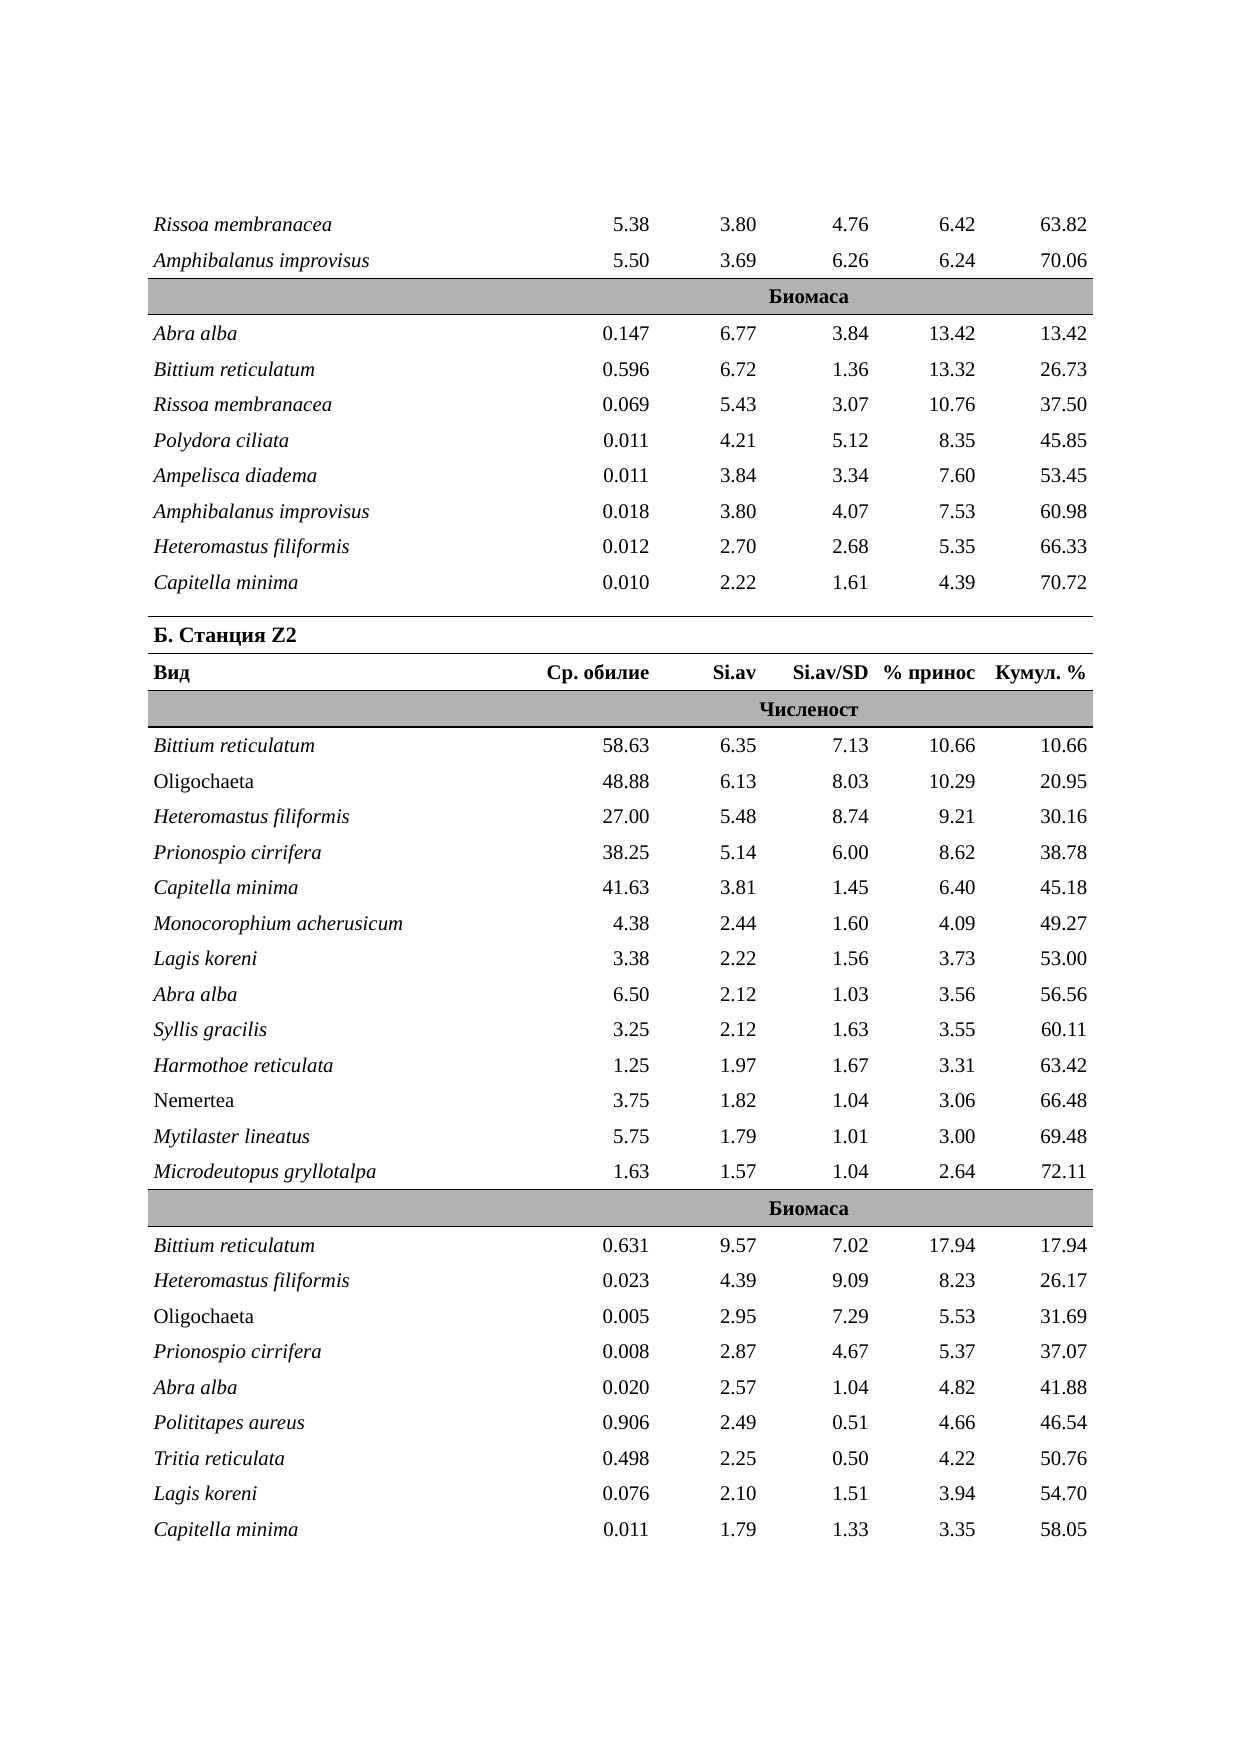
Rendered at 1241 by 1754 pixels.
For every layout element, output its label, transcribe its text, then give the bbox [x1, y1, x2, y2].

table_cell Capitella minima [148, 1511, 525, 1547]
table_cell 1.97 [655, 1047, 762, 1083]
table_cell 0.51 [762, 1405, 874, 1440]
table_cell 4.66 [874, 1405, 981, 1440]
table_cell Rissoa membranacea [148, 386, 525, 422]
table_cell 1.01 [762, 1118, 874, 1154]
table_cell [762, 599, 874, 616]
table_cell 0.076 [525, 1476, 655, 1511]
table_cell 2.68 [762, 528, 874, 564]
table_cell 2.49 [655, 1405, 762, 1440]
table_cell 5.14 [655, 834, 762, 869]
table_cell 0.018 [525, 493, 655, 528]
table_cell 45.18 [981, 870, 1093, 905]
table_cell 1.56 [762, 941, 874, 976]
table_cell 1.03 [762, 976, 874, 1012]
table_cell 30.16 [981, 799, 1093, 834]
table_cell 0.147 [525, 315, 655, 351]
table_cell 38.78 [981, 834, 1093, 869]
table_cell Биомаса [525, 279, 1093, 314]
table_cell [148, 279, 525, 314]
table_cell 63.82 [981, 207, 1093, 242]
table_cell 5.38 [525, 207, 655, 242]
table_cell 3.31 [874, 1047, 981, 1083]
table_cell 13.32 [874, 351, 981, 386]
table_cell Capitella minima [148, 564, 525, 599]
table_cell Polititapes aureus [148, 1405, 525, 1440]
table_cell 0.596 [525, 351, 655, 386]
table_cell 4.76 [762, 207, 874, 242]
table_cell [148, 599, 525, 616]
table_cell 17.94 [981, 1227, 1093, 1262]
table_cell 0.012 [525, 528, 655, 564]
table_cell 26.73 [981, 351, 1093, 386]
table_cell Heteromastus filiformis [148, 1263, 525, 1298]
table_cell 6.26 [762, 242, 874, 278]
table_cell 2.70 [655, 528, 762, 564]
table_cell 0.069 [525, 386, 655, 422]
table_cell Ampelisca diadema [148, 457, 525, 493]
table_cell 4.21 [655, 422, 762, 457]
table_cell 3.06 [874, 1083, 981, 1118]
table_cell 3.00 [874, 1118, 981, 1154]
table_cell 6.72 [655, 351, 762, 386]
table_cell 10.76 [874, 386, 981, 422]
table_cell 10.66 [981, 728, 1093, 763]
table_cell 38.25 [525, 834, 655, 869]
table_cell 6.24 [874, 242, 981, 278]
table_cell 13.42 [874, 315, 981, 351]
table_cell 8.03 [762, 763, 874, 798]
table_cell 72.11 [981, 1154, 1093, 1189]
table_cell Capitella minima [148, 870, 525, 905]
table_cell Lagis koreni [148, 941, 525, 976]
table_cell 63.42 [981, 1047, 1093, 1083]
table_cell 58.05 [981, 1511, 1093, 1547]
table_cell 3.80 [655, 207, 762, 242]
table_cell Bittium reticulatum [148, 1227, 525, 1262]
table_cell Bittium reticulatum [148, 728, 525, 763]
table_cell Monocorophium acherusicum [148, 905, 525, 941]
table_cell 2.87 [655, 1334, 762, 1369]
table_cell 27.00 [525, 799, 655, 834]
table_cell 1.82 [655, 1083, 762, 1118]
table_cell 3.55 [874, 1012, 981, 1047]
table_cell % принос [874, 654, 981, 690]
table_cell 4.07 [762, 493, 874, 528]
table_cell 3.56 [874, 976, 981, 1012]
table_cell 4.39 [874, 564, 981, 599]
table_cell Polydora ciliata [148, 422, 525, 457]
table_cell Amphibalanus improvisus [148, 242, 525, 278]
table_cell 1.36 [762, 351, 874, 386]
table_cell 70.72 [981, 564, 1093, 599]
table_cell 4.09 [874, 905, 981, 941]
table_cell 6.77 [655, 315, 762, 351]
table_cell 10.29 [874, 763, 981, 798]
table_cell 6.35 [655, 728, 762, 763]
table_cell 66.48 [981, 1083, 1093, 1118]
table_cell 9.21 [874, 799, 981, 834]
table_cell [148, 1190, 525, 1226]
table_cell 0.50 [762, 1440, 874, 1476]
table_cell 3.94 [874, 1476, 981, 1511]
table_cell [148, 691, 525, 726]
table_cell 5.35 [874, 528, 981, 564]
table_cell Б. Станция Z2 [148, 617, 1093, 653]
table_cell Rissoa membranacea [148, 207, 525, 242]
table_cell 7.60 [874, 457, 981, 493]
table_cell Биомаса [525, 1190, 1093, 1226]
table_cell Amphibalanus improvisus [148, 493, 525, 528]
table_cell 8.23 [874, 1263, 981, 1298]
table_cell 3.80 [655, 493, 762, 528]
table_cell 56.56 [981, 976, 1093, 1012]
table_cell 49.27 [981, 905, 1093, 941]
table_cell 0.631 [525, 1227, 655, 1262]
table_cell Ср. обилие [525, 654, 655, 690]
table_cell 3.35 [874, 1511, 981, 1547]
table_cell 37.07 [981, 1334, 1093, 1369]
table_cell Syllis gracilis [148, 1012, 525, 1047]
table_cell 0.011 [525, 457, 655, 493]
table_cell 2.12 [655, 1012, 762, 1047]
table_cell 1.04 [762, 1369, 874, 1404]
table_cell 2.22 [655, 564, 762, 599]
table_cell Oligochaeta [148, 763, 525, 798]
table_cell 5.43 [655, 386, 762, 422]
table_cell 70.06 [981, 242, 1093, 278]
table_cell 1.67 [762, 1047, 874, 1083]
table_cell 2.64 [874, 1154, 981, 1189]
table_cell 0.011 [525, 1511, 655, 1547]
table_cell [525, 599, 655, 616]
table_cell 2.95 [655, 1298, 762, 1333]
table_cell 4.82 [874, 1369, 981, 1404]
table_cell 3.07 [762, 386, 874, 422]
table_cell 7.02 [762, 1227, 874, 1262]
table_cell 1.25 [525, 1047, 655, 1083]
table_cell 6.40 [874, 870, 981, 905]
table_cell 8.35 [874, 422, 981, 457]
table_cell 2.10 [655, 1476, 762, 1511]
table_cell 10.66 [874, 728, 981, 763]
table_cell 1.60 [762, 905, 874, 941]
table_cell 2.44 [655, 905, 762, 941]
table_cell 3.25 [525, 1012, 655, 1047]
table_cell 0.008 [525, 1334, 655, 1369]
table_cell 9.09 [762, 1263, 874, 1298]
table_cell 0.010 [525, 564, 655, 599]
table_cell 3.73 [874, 941, 981, 976]
table_cell 6.50 [525, 976, 655, 1012]
table_cell 26.17 [981, 1263, 1093, 1298]
table_cell Кумул. % [981, 654, 1093, 690]
table_cell 4.67 [762, 1334, 874, 1369]
table_cell 1.51 [762, 1476, 874, 1511]
table_cell Abra alba [148, 1369, 525, 1404]
table_cell Prionospio cirrifera [148, 1334, 525, 1369]
table_cell 3.34 [762, 457, 874, 493]
table_cell 41.88 [981, 1369, 1093, 1404]
table_cell 0.011 [525, 422, 655, 457]
table_cell 2.25 [655, 1440, 762, 1476]
table_cell 20.95 [981, 763, 1093, 798]
table_cell Abra alba [148, 315, 525, 351]
table_cell 31.69 [981, 1298, 1093, 1333]
table_cell Si.av/SD [762, 654, 874, 690]
table_cell 1.45 [762, 870, 874, 905]
table_cell 46.54 [981, 1405, 1093, 1440]
table_cell Вид [148, 654, 525, 690]
table_cell 9.57 [655, 1227, 762, 1262]
table_cell 1.79 [655, 1118, 762, 1154]
table_cell 3.84 [655, 457, 762, 493]
table_cell Bittium reticulatum [148, 351, 525, 386]
table_cell 60.98 [981, 493, 1093, 528]
table_cell 5.75 [525, 1118, 655, 1154]
table_cell Heteromastus filiformis [148, 799, 525, 834]
table_cell Lagis koreni [148, 1476, 525, 1511]
table_cell 2.12 [655, 976, 762, 1012]
table_cell 1.63 [525, 1154, 655, 1189]
table_cell 1.04 [762, 1083, 874, 1118]
table_cell 17.94 [874, 1227, 981, 1262]
table_cell 41.63 [525, 870, 655, 905]
table_cell 0.020 [525, 1369, 655, 1404]
table_cell 7.29 [762, 1298, 874, 1333]
table_cell Mytilaster lineatus [148, 1118, 525, 1154]
table_cell 69.48 [981, 1118, 1093, 1154]
table_cell 54.70 [981, 1476, 1093, 1511]
table_cell 66.33 [981, 528, 1093, 564]
table_cell 0.023 [525, 1263, 655, 1298]
table_cell 6.00 [762, 834, 874, 869]
table_cell 1.33 [762, 1511, 874, 1547]
table_cell 4.39 [655, 1263, 762, 1298]
table_cell 5.37 [874, 1334, 981, 1369]
table_cell Nemertea [148, 1083, 525, 1118]
table_cell 8.74 [762, 799, 874, 834]
table_cell 8.62 [874, 834, 981, 869]
table_cell 58.63 [525, 728, 655, 763]
table_cell Heteromastus filiformis [148, 528, 525, 564]
table_cell 7.53 [874, 493, 981, 528]
table_cell 5.50 [525, 242, 655, 278]
table_cell 5.53 [874, 1298, 981, 1333]
table_cell 1.61 [762, 564, 874, 599]
table_cell 6.13 [655, 763, 762, 798]
table_cell 5.12 [762, 422, 874, 457]
table_cell 1.79 [655, 1511, 762, 1547]
table_cell Abra alba [148, 976, 525, 1012]
table_cell Harmothoe reticulata [148, 1047, 525, 1083]
table_cell Si.av [655, 654, 762, 690]
table_cell 37.50 [981, 386, 1093, 422]
table_cell 4.38 [525, 905, 655, 941]
table_cell 60.11 [981, 1012, 1093, 1047]
table_cell Oligochaeta [148, 1298, 525, 1333]
table_cell 5.48 [655, 799, 762, 834]
table_cell 3.69 [655, 242, 762, 278]
table_cell 3.38 [525, 941, 655, 976]
table_cell 3.81 [655, 870, 762, 905]
table_cell 53.45 [981, 457, 1093, 493]
table_cell 1.04 [762, 1154, 874, 1189]
table_cell [655, 599, 762, 616]
table_cell Prionospio cirrifera [148, 834, 525, 869]
table_cell 0.498 [525, 1440, 655, 1476]
table_cell 6.42 [874, 207, 981, 242]
table_cell 4.22 [874, 1440, 981, 1476]
table_cell 0.005 [525, 1298, 655, 1333]
table_cell Tritia reticulata [148, 1440, 525, 1476]
table_cell 53.00 [981, 941, 1093, 976]
table_cell 2.22 [655, 941, 762, 976]
table_cell 1.63 [762, 1012, 874, 1047]
table_cell 48.88 [525, 763, 655, 798]
table_cell 13.42 [981, 315, 1093, 351]
table_cell 7.13 [762, 728, 874, 763]
table_cell 2.57 [655, 1369, 762, 1404]
table_cell [981, 599, 1093, 616]
table_cell Численост [525, 691, 1093, 726]
table_cell [874, 599, 981, 616]
table_cell 3.75 [525, 1083, 655, 1118]
table_cell 45.85 [981, 422, 1093, 457]
table_cell 3.84 [762, 315, 874, 351]
table_cell 0.906 [525, 1405, 655, 1440]
table_cell 50.76 [981, 1440, 1093, 1476]
table_cell 1.57 [655, 1154, 762, 1189]
table_cell Microdeutopus gryllotalpa [148, 1154, 525, 1189]
